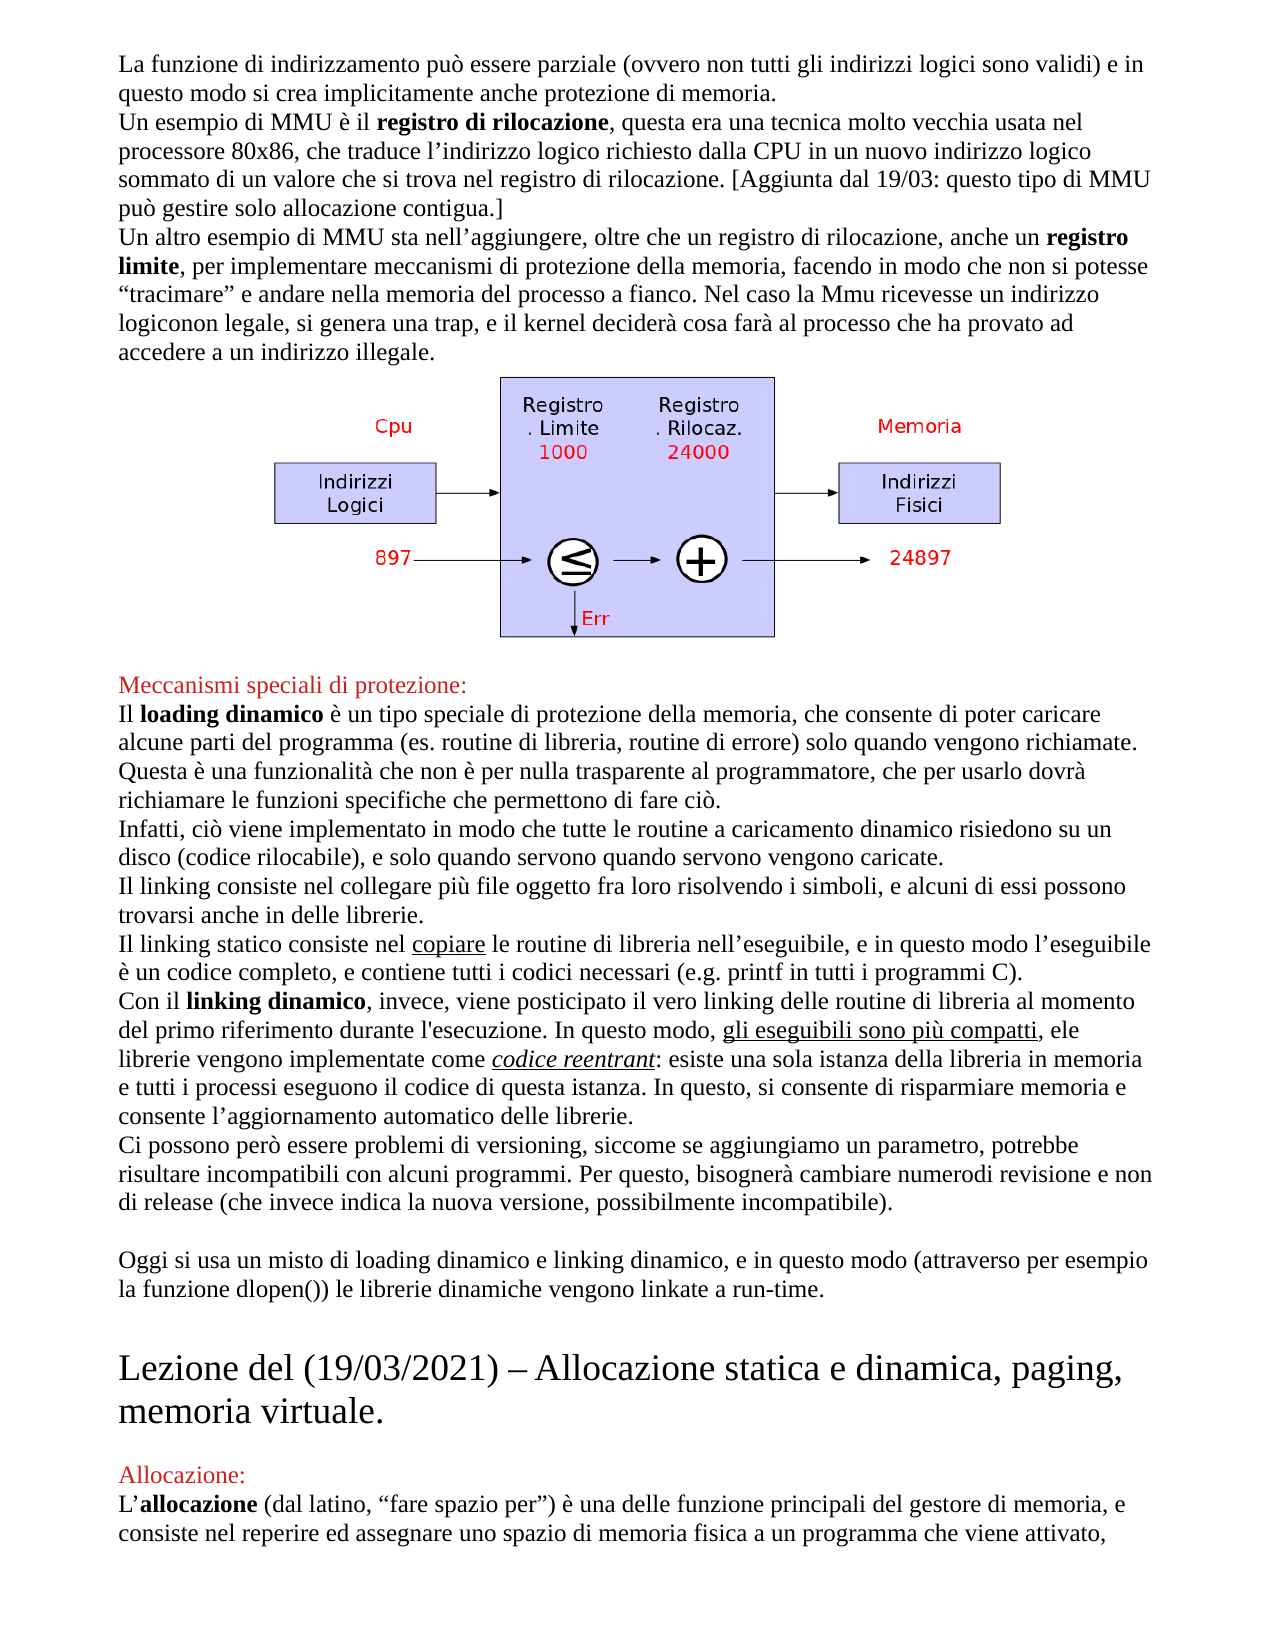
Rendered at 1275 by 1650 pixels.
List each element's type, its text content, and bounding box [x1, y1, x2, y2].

text Il linking statico consiste nel copiare le routine di libreria nell’eseguibile, e in questo modo l’eseguibile è un codice completo, e contiene tutti i codici necessari (e.g. printf in tutti i programmi C). [118, 929, 1157, 986]
text Lezione del (19/03/2021) – Allocazione statica e dinamica, paging, memoria virtuale. [118, 1346, 1157, 1432]
text L’allocazione (dal latino, “fare spazio per”) è una delle funzione principali del gestore di memoria, e consiste nel reperire ed assegnare uno spazio di memoria fisica a un programma che viene attivato, [118, 1489, 1157, 1547]
picture [272, 371, 1003, 642]
text Un altro esempio di MMU sta nell’aggiungere, oltre che un registro di rilocazione, anche un registro limite, per implementare meccanismi di protezione della memoria, facendo in modo che non si potesse “tracimare” e andare nella memoria del processo a fianco. Nel caso la Mmu ricevesse un indirizzo logiconon legale, si genera una trap, e il kernel deciderà cosa farà al processo che ha provato ad accedere a un indirizzo illegale. [118, 222, 1157, 366]
text Un esempio di MMU è il registro di rilocazione, questa era una tecnica molto vecchia usata nel processore 80x86, che traduce l’indirizzo logico richiesto dalla CPU in un nuovo indirizzo logico sommato di un valore che si trova nel registro di rilocazione. [Aggiunta dal 19/03: questo tipo di MMU può gestire solo allocazione contigua.] [118, 107, 1157, 222]
text La funzione di indirizzamento può essere parziale (ovvero non tutti gli indirizzi logici sono validi) e in questo modo si crea implicitamente anche protezione di memoria. [118, 49, 1157, 107]
text Il linking consiste nel collegare più file oggetto fra loro risolvendo i simboli, e alcuni di essi possono trovarsi anche in delle librerie. [118, 871, 1157, 929]
text Infatti, ciò viene implementato in modo che tutte le routine a caricamento dinamico risiedono su un disco (codice rilocabile), e solo quando servono quando servono vengono caricate. [118, 814, 1157, 871]
text Con il linking dinamico, invece, viene posticipato il vero linking delle routine di libreria al momento del primo riferimento durante l'esecuzione. In questo modo, gli eseguibili sono più compatti, ele librerie vengono implementate come codice reentrant: esiste una sola istanza della libreria in memoria e tutti i processi eseguono il codice di questa istanza. In questo, si consente di risparmiare memoria e consente l’aggiornamento automatico delle librerie. [118, 986, 1157, 1130]
text Ci possono però essere problemi di versioning, siccome se aggiungiamo un parametro, potrebbe risultare incompatibili con alcuni programmi. Per questo, bisognerà cambiare numerodi revisione e non di release (che invece indica la nuova versione, possibilmente incompatibile). [118, 1130, 1157, 1216]
text Meccanismi speciali di protezione: [118, 670, 1157, 699]
text Allocazione: [118, 1461, 1157, 1489]
text Oggi si usa un misto di loading dinamico e linking dinamico, e in questo modo (attraverso per esempio la funzione dlopen()) le librerie dinamiche vengono linkate a run-time. [118, 1245, 1157, 1302]
text Il loading dinamico è un tipo speciale di protezione della memoria, che consente di poter caricare alcune parti del programma (es. routine di libreria, routine di errore) solo quando vengono richiamate. Questa è una funzionalità che non è per nulla trasparente al programmatore, che per usarlo dovrà richiamare le funzioni specifiche che permettono di fare ciò. [118, 699, 1157, 814]
